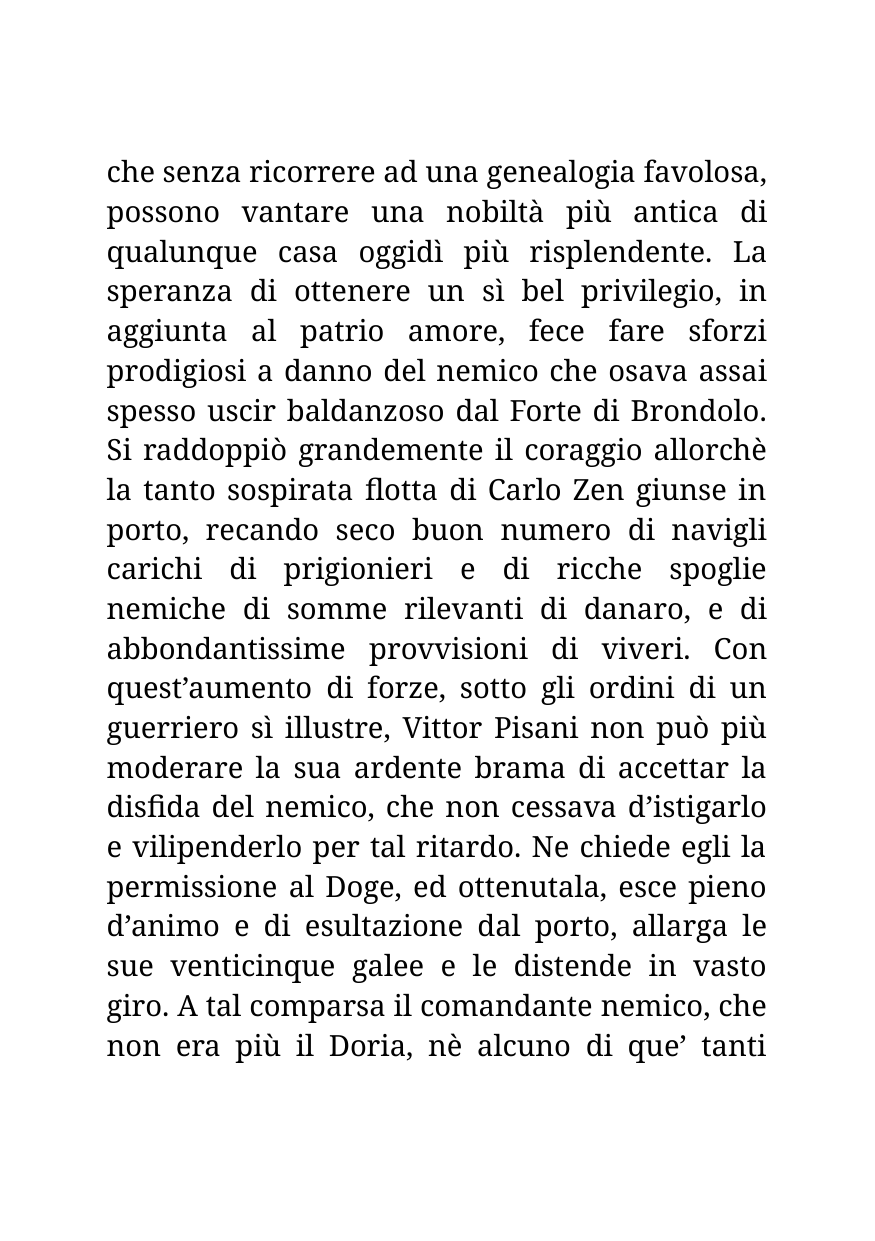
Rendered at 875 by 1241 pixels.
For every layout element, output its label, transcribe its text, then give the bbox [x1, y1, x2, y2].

text che senza ricorrere ad una genealogia favolosa, possono vantare una nobiltà più antica di qualunque casa oggidì più risplendente. La speranza di ottenere un sì bel privilegio, in aggiunta al patrio amore, fece fare sforzi prodigiosi a danno del nemico che osava assai spesso uscir baldanzoso dal Forte di Brondolo. Si raddoppiò grandemente il coraggio allorchè la tanto sospirata flotta di Carlo Zen giunse in porto, recando seco buon numero di navigli carichi di prigionieri e di ricche spoglie nemiche di somme rilevanti di danaro, e di abbondantissime provvisioni di viveri. Con quest’aumento di forze, sotto gli ordini di un guerriero sì illustre, Vittor Pisani non può più moderare la sua ardente brama di accettar la disfida del nemico, che non cessava d’istigarlo e vilipenderlo per tal ritardo. Ne chiede egli la permissione al Doge, ed ottenutala, esce pieno d’animo e di esultazione dal porto, allarga le sue venticinque galee e le distende in vasto giro. A tal comparsa il comandante nemico, che non era più il Doria, nè alcuno di que’ tanti [106, 152, 768, 1064]
